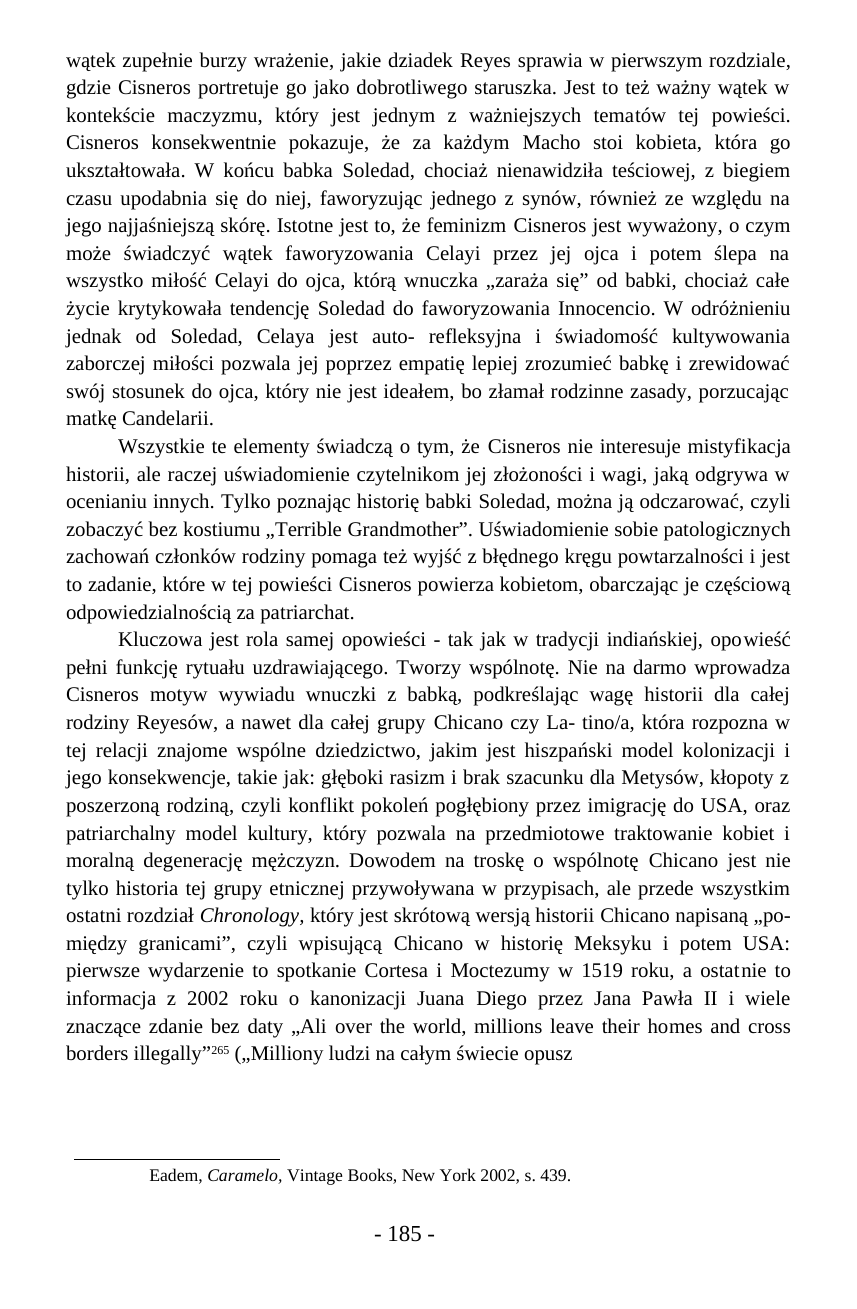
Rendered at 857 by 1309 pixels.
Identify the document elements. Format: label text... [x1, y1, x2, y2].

text Kluczowa jest rola samej opowieści - tak jak w tradycji indiańskiej, opo­wieść pełni funkcję rytuału uzdrawiającego. Tworzy wspólnotę. Nie na darmo wprowadza Cisneros motyw wywiadu wnuczki z babką, podkreślając wagę historii dla całej rodziny Reyesów, a nawet dla całej grupy Chicano czy La- tino/a, która rozpozna w tej relacji znajome wspólne dziedzictwo, jakim jest hiszpański model kolonizacji i jego konsekwencje, takie jak: głęboki rasizm i brak szacunku dla Metysów, kłopoty z poszerzoną rodziną, czyli konflikt po­koleń pogłębiony przez imigrację do USA, oraz patriarchalny model kultury, który pozwala na przedmiotowe traktowanie kobiet i moralną degenerację mężczyzn. Dowodem na troskę o wspólnotę Chicano jest nie tylko historia tej grupy etnicznej przywoływana w przypisach, ale przede wszystkim ostatni rozdział Chronology, który jest skrótową wersją historii Chicano napisaną „po­między granicami”, czyli wpisującą Chicano w historię Meksyku i potem USA: pierwsze wydarzenie to spotkanie Cortesa i Moctezumy w 1519 roku, a ostat­nie to informacja z 2002 roku o kanonizacji Juana Diego przez Jana Pawła II i wiele znaczące zdanie bez daty „Ali over the world, millions leave their ho­mes and cross borders illegally”265 („Milliony ludzi na całym świecie opusz­ [66, 627, 791, 1065]
text wątek zupełnie burzy wrażenie, jakie dziadek Reyes sprawia w pierwszym roz­dziale, gdzie Cisneros portretuje go jako dobrotliwego staruszka. Jest to też ważny wątek w kontekście maczyzmu, który jest jednym z ważniejszych tema­tów tej powieści. Cisneros konsekwentnie pokazuje, że za każdym Macho stoi kobieta, która go ukształtowała. W końcu babka Soledad, chociaż nienawidziła teściowej, z biegiem czasu upodabnia się do niej, faworyzując jednego z synów, również ze względu na jego najjaśniejszą skórę. Istotne jest to, że feminizm Cisneros jest wyważony, o czym może świadczyć wątek faworyzowania Celayi przez jej ojca i potem ślepa na wszystko miłość Celayi do ojca, którą wnuczka „zaraża się” od babki, chociaż całe życie krytykowała tendencję Soledad do fa­woryzowania Innocencio. W odróżnieniu jednak od Soledad, Celaya jest auto- refleksyjna i świadomość kultywowania zaborczej miłości pozwala jej poprzez empatię lepiej zrozumieć babkę i zrewidować swój stosunek do ojca, który nie jest ideałem, bo złamał rodzinne zasady, porzucając matkę Candelarii. [66, 47, 791, 430]
text Wszystkie te elementy świadczą o tym, że Cisneros nie interesuje mistyfi­kacja historii, ale raczej uświadomienie czytelnikom jej złożoności i wagi, jaką odgrywa w ocenianiu innych. Tylko poznając historię babki Soledad, można ją odczarować, czyli zobaczyć bez kostiumu „Terrible Grandmother”. Uświa­domienie sobie patologicznych zachowań członków rodziny pomaga też wyjść z błędnego kręgu powtarzalności i jest to zadanie, które w tej powieści Ci­sneros powierza kobietom, obarczając je częściową odpowiedzialnością za pa­triarchat. [66, 434, 791, 624]
text Eadem, Caramelo, Vintage Books, New York 2002, s. 439. [107, 1165, 571, 1185]
text - 185 - [374, 1219, 483, 1246]
